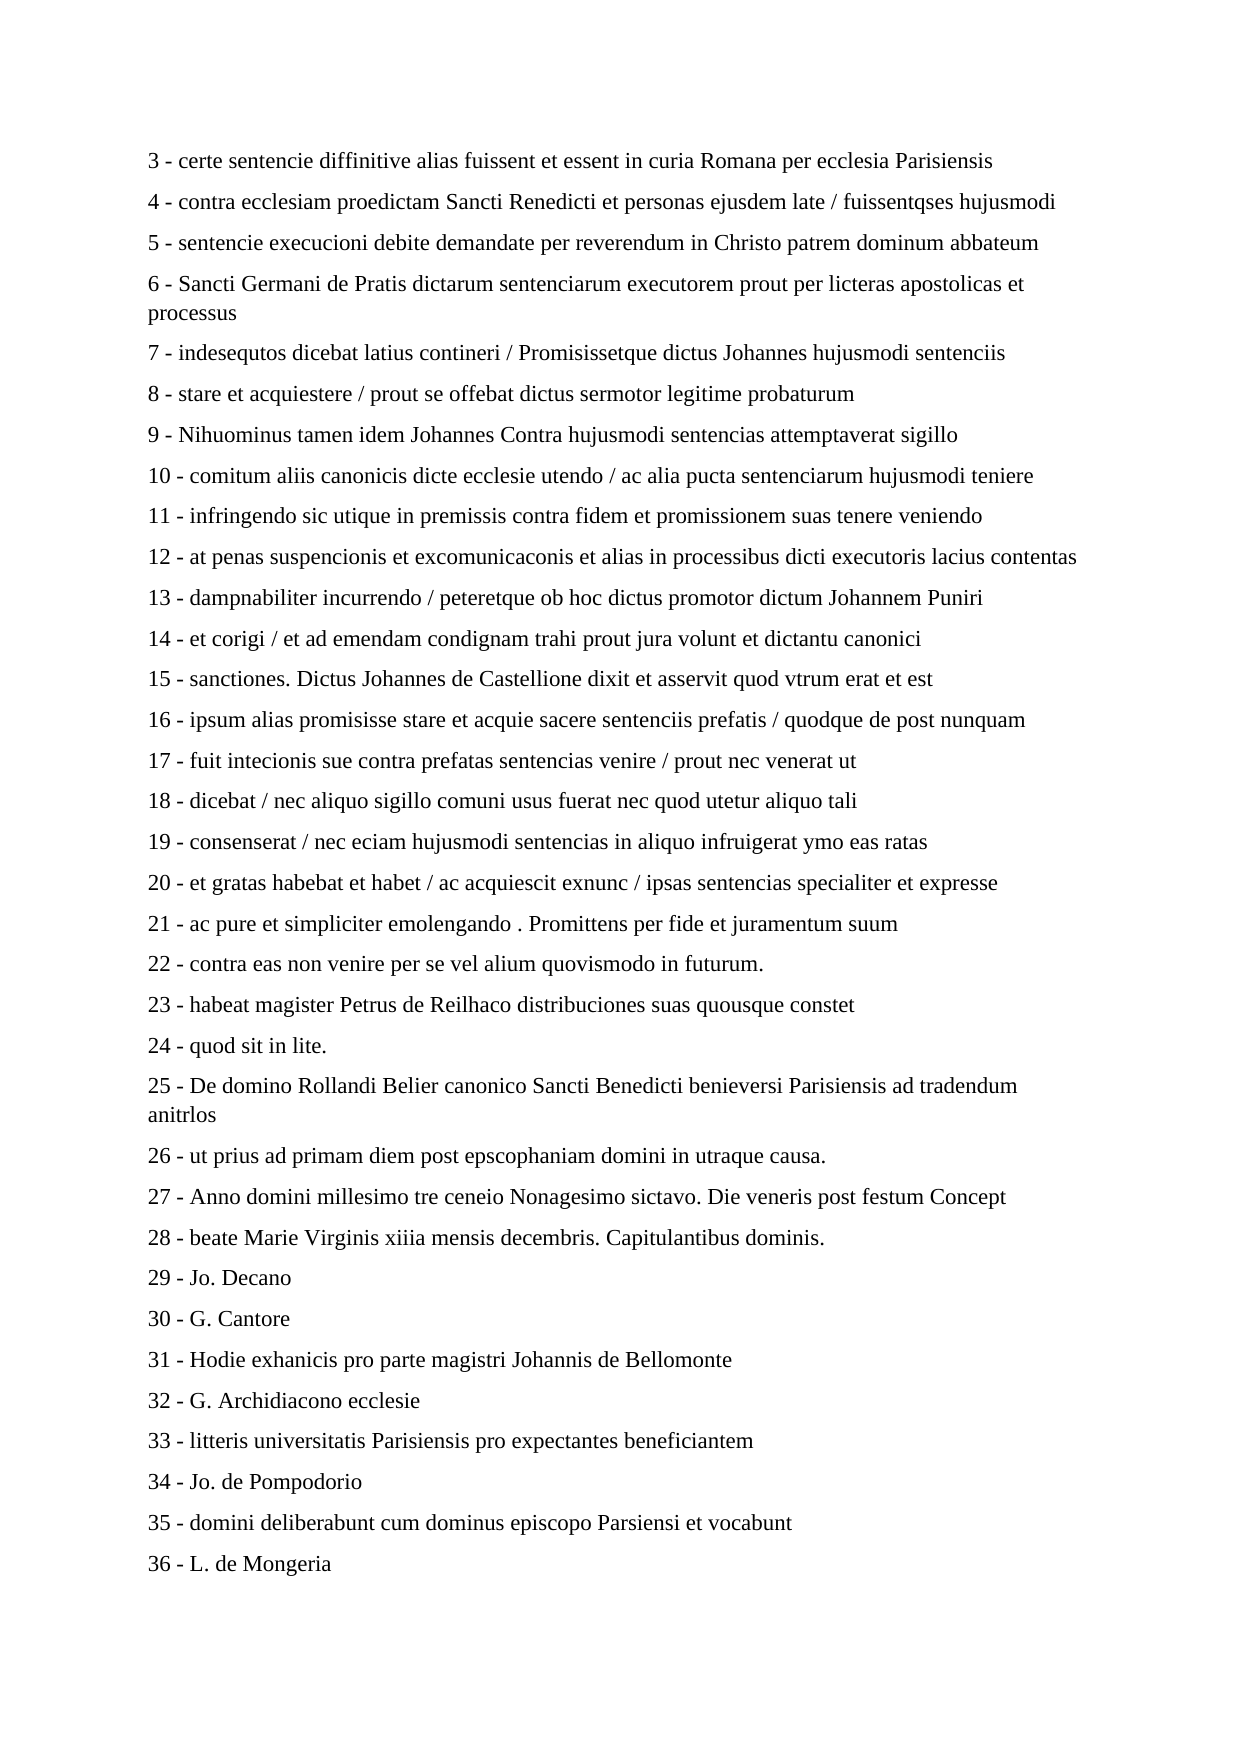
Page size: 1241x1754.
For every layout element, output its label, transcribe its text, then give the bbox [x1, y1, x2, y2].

text 19 - consenserat / nec eciam hujusmodi sentencias in aliquo infruigerat ymo eas ratas [148, 828, 1093, 854]
text 12 - at penas suspencionis et excomunicaconis et alias in processibus dicti executoris lacius contentas [148, 543, 1093, 569]
text 26 - ut prius ad primam diem post epscophaniam domini in utraque causa. [148, 1142, 1093, 1169]
text 4 - contra ecclesiam proedictam Sancti Renedicti et personas ejusdem late / fuissentqses hujusmodi [148, 188, 1093, 215]
text 6 - Sancti Germani de Pratis dictarum sentenciarum executorem prout per licteras apostolicas et processus [148, 270, 1093, 325]
text 32 - G. Archidiacono ecclesie [148, 1387, 1093, 1413]
text 22 - contra eas non venire per se vel alium quovismodo in futurum. [148, 950, 1093, 977]
text 25 - De domino Rollandi Belier canonico Sancti Benedicti benieversi Parisiensis ad tradendum anitrlos [148, 1073, 1093, 1128]
text 8 - stare et acquiestere / prout se offebat dictus sermotor legitime probaturum [148, 380, 1093, 407]
text 10 - comitum aliis canonicis dicte ecclesie utendo / ac alia pucta sentenciarum hujusmodi teniere [148, 462, 1093, 488]
text 9 - Nihuominus tamen idem Johannes Contra hujusmodi sentencias attemptaverat sigillo [148, 421, 1093, 447]
text 28 - beate Marie Virginis xiiia mensis decembris. Capitulantibus dominis. [148, 1224, 1093, 1250]
text 27 - Anno domini millesimo tre ceneio Nonagesimo sictavo. Die veneris post festum Concept [148, 1183, 1093, 1209]
text 35 - domini deliberabunt cum dominus episcopo Parsiensi et vocabunt [148, 1509, 1093, 1535]
text 17 - fuit intecionis sue contra prefatas sentencias venire / prout nec venerat ut [148, 747, 1093, 773]
text 30 - G. Cantore [148, 1305, 1093, 1332]
text 24 - quod sit in lite. [148, 1032, 1093, 1058]
text 5 - sentencie execucioni debite demandate per reverendum in Christo patrem dominum abbateum [148, 229, 1093, 255]
text 13 - dampnabiliter incurrendo / peteretque ob hoc dictus promotor dictum Johannem Puniri [148, 584, 1093, 610]
text 34 - Jo. de Pompodorio [148, 1468, 1093, 1494]
text 11 - infringendo sic utique in premissis contra fidem et promissionem suas tenere veniendo [148, 502, 1093, 529]
text 14 - et corigi / et ad emendam condignam trahi prout jura volunt et dictantu canonici [148, 624, 1093, 651]
text 15 - sanctiones. Dictus Johannes de Castellione dixit et asservit quod vtrum erat et est [148, 665, 1093, 692]
text 7 - indesequtos dicebat latius contineri / Promisissetque dictus Johannes hujusmodi sentenciis [148, 339, 1093, 366]
text 20 - et gratas habebat et habet / ac acquiescit exnunc / ipsas sentencias specialiter et expresse [148, 869, 1093, 895]
text 36 - L. de Mongeria [148, 1549, 1093, 1576]
text 16 - ipsum alias promisisse stare et acquie sacere sentenciis prefatis / quodque de post nunquam [148, 706, 1093, 732]
text 18 - dicebat / nec aliquo sigillo comuni usus fuerat nec quod utetur aliquo tali [148, 787, 1093, 814]
text 29 - Jo. Decano [148, 1264, 1093, 1291]
text 3 - certe sentencie diffinitive alias fuissent et essent in curia Romana per ecclesia Parisiensis [148, 148, 1093, 174]
text 21 - ac pure et simpliciter emolengando . Promittens per fide et juramentum suum [148, 910, 1093, 936]
text 33 - litteris universitatis Parisiensis pro expectantes beneficiantem [148, 1427, 1093, 1454]
text 23 - habeat magister Petrus de Reilhaco distribuciones suas quousque constet [148, 991, 1093, 1017]
text 31 - Hodie exhanicis pro parte magistri Johannis de Bellomonte [148, 1346, 1093, 1372]
